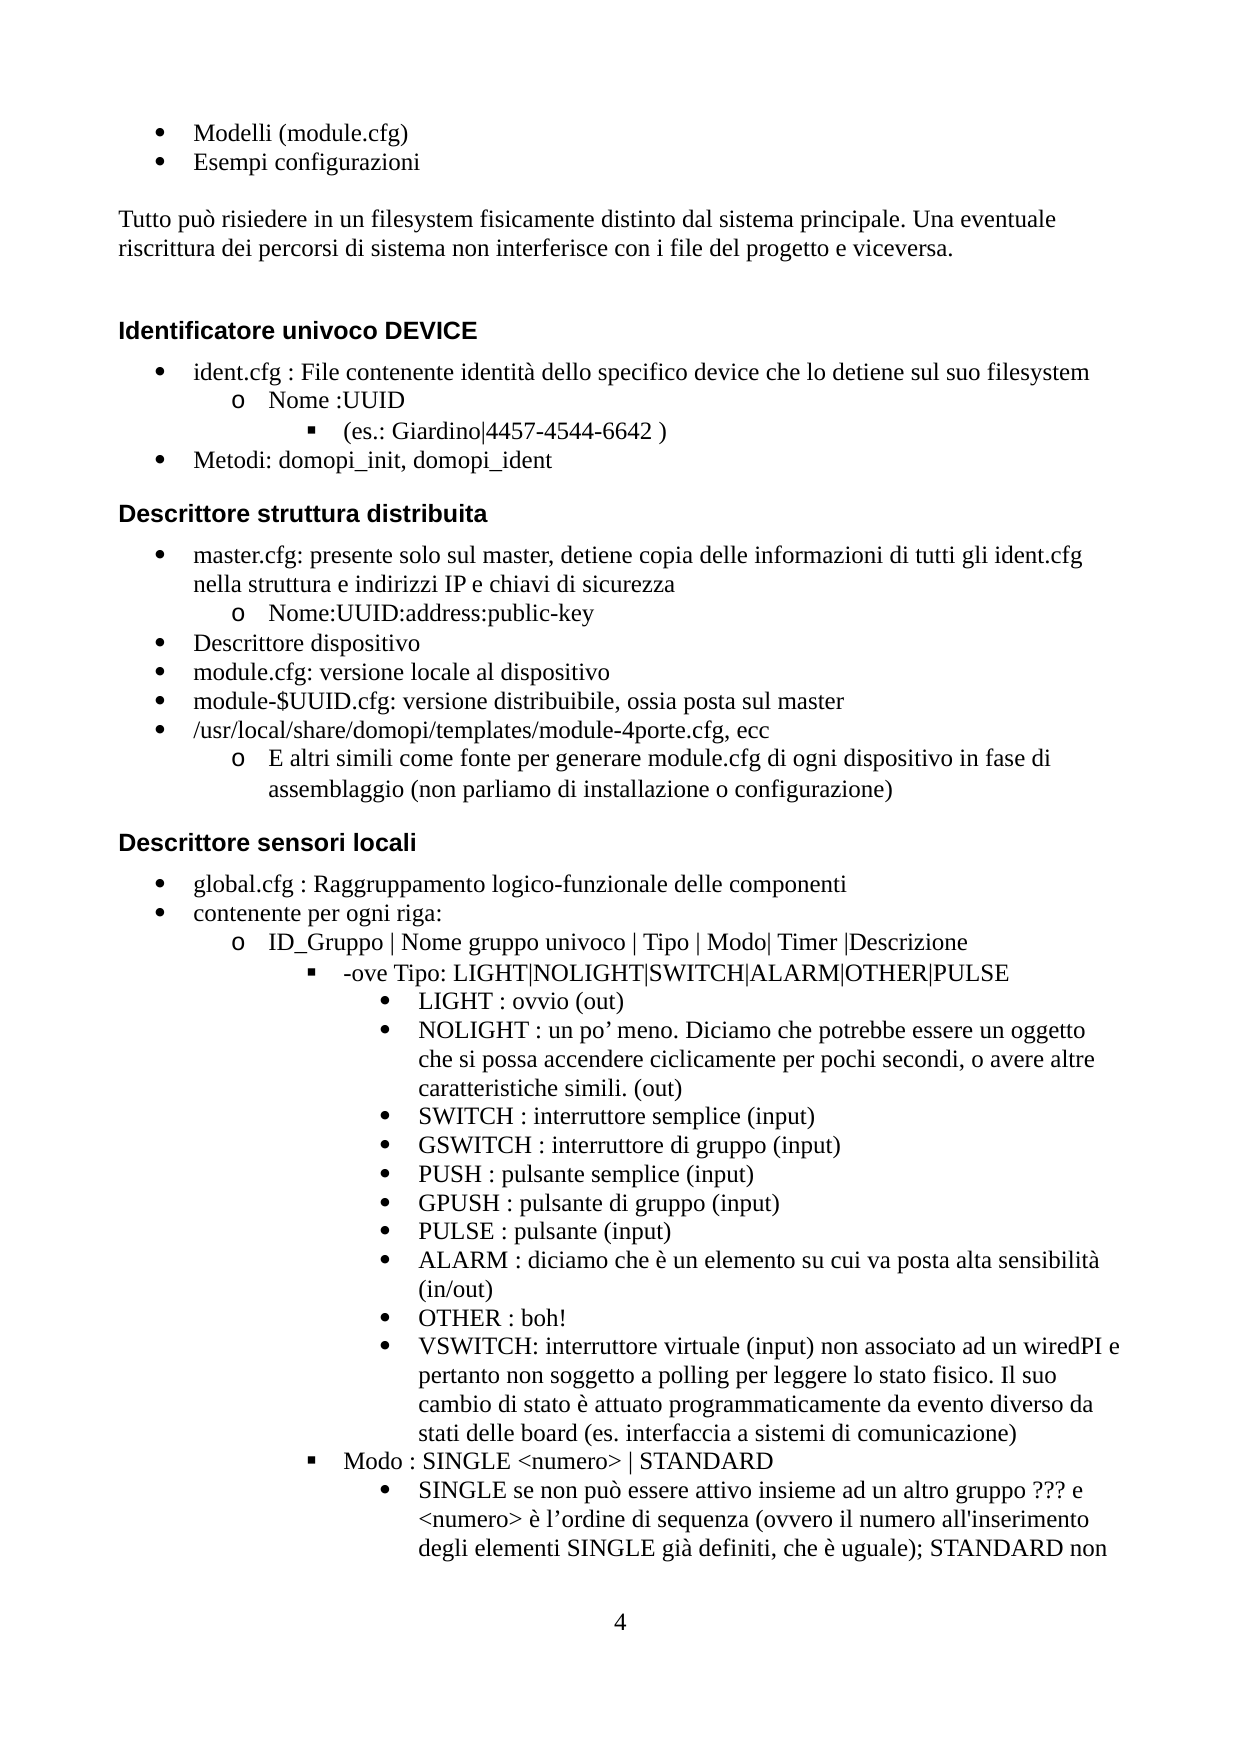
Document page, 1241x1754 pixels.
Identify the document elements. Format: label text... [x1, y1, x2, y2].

list Nome :UUID [231, 386, 1122, 416]
list LIGHT : ovvio (out) [381, 986, 1122, 1015]
list /usr/local/share/domopi/templates/module-4porte.cfg, ecc [156, 715, 1122, 743]
list Modo : SINGLE <numero> | STANDARD [306, 1446, 1122, 1475]
list Nome:UUID:address:public-key [231, 598, 1122, 628]
list module.cfg: versione locale al dispositivo [156, 657, 1122, 686]
list (es.: Giardino|4457-4544-6642 ) [306, 416, 1122, 445]
list VSWITCH: interruttore virtuale (input) non associato ad un wiredPI e pertanto non soggetto a polling per leggere lo stato fisico. Il suo cambio di stato è attuato programmaticamente da evento diverso da stati delle board (es. interfaccia a sistemi di comunicazione) [381, 1331, 1122, 1446]
list SINGLE se non può essere attivo insieme ad un altro gruppo ??? e <numero> è l’ordine di sequenza (ovvero il numero all'inserimento degli elementi SINGLE già definiti, che è uguale); STANDARD non [381, 1475, 1122, 1561]
list Esempi configurazioni [156, 147, 1122, 176]
list Metodi: domopi_init, domopi_ident [156, 445, 1122, 474]
list global.cfg : Raggruppamento logico-funzionale delle componenti [156, 869, 1122, 898]
subtitle Identificatore univoco DEVICE [118, 316, 1122, 344]
list -ove Tipo: LIGHT|NOLIGHT|SWITCH|ALARM|OTHER|PULSE [306, 958, 1122, 986]
list PULSE : pulsante (input) [381, 1216, 1122, 1245]
list ident.cfg : File contenente identità dello specifico device che lo detiene sul suo filesystem [156, 357, 1122, 386]
text Tutto può risiedere in un filesystem fisicamente distinto dal sistema principale. Una eventuale riscrittura dei percorsi di sistema non interferisce con i file del progetto e viceversa. [118, 204, 1122, 262]
list Descrittore dispositivo [156, 628, 1122, 657]
subtitle Descrittore struttura distribuita [118, 499, 1122, 528]
subtitle Descrittore sensori locali [118, 828, 1122, 857]
list GSWITCH : interruttore di gruppo (input) [381, 1130, 1122, 1159]
list module-$UUID.cfg: versione distribuibile, ossia posta sul master [156, 686, 1122, 715]
list ID_Gruppo | Nome gruppo univoco | Tipo | Modo| Timer |Descrizione [231, 927, 1122, 958]
list master.cfg: presente solo sul master, detiene copia delle informazioni di tutti gli ident.cfg nella struttura e indirizzi IP e chiavi di sicurezza [156, 540, 1122, 598]
list ALARM : diciamo che è un elemento su cui va posta alta sensibilità (in/out) [381, 1245, 1122, 1303]
list NOLIGHT : un po’ meno. Diciamo che potrebbe essere un oggetto che si possa accendere ciclicamente per pochi secondi, o avere altre caratteristiche simili. (out) [381, 1015, 1122, 1101]
list PUSH : pulsante semplice (input) [381, 1159, 1122, 1188]
list SWITCH : interruttore semplice (input) [381, 1101, 1122, 1130]
list OTHER : boh! [381, 1303, 1122, 1331]
list contenente per ogni riga: [156, 898, 1122, 927]
list E altri simili come fonte per generare module.cfg di ogni dispositivo in fase di assemblaggio (non parliamo di installazione o configurazione) [231, 743, 1122, 803]
list Modelli (module.cfg) [156, 118, 1122, 147]
list GPUSH : pulsante di gruppo (input) [381, 1188, 1122, 1216]
